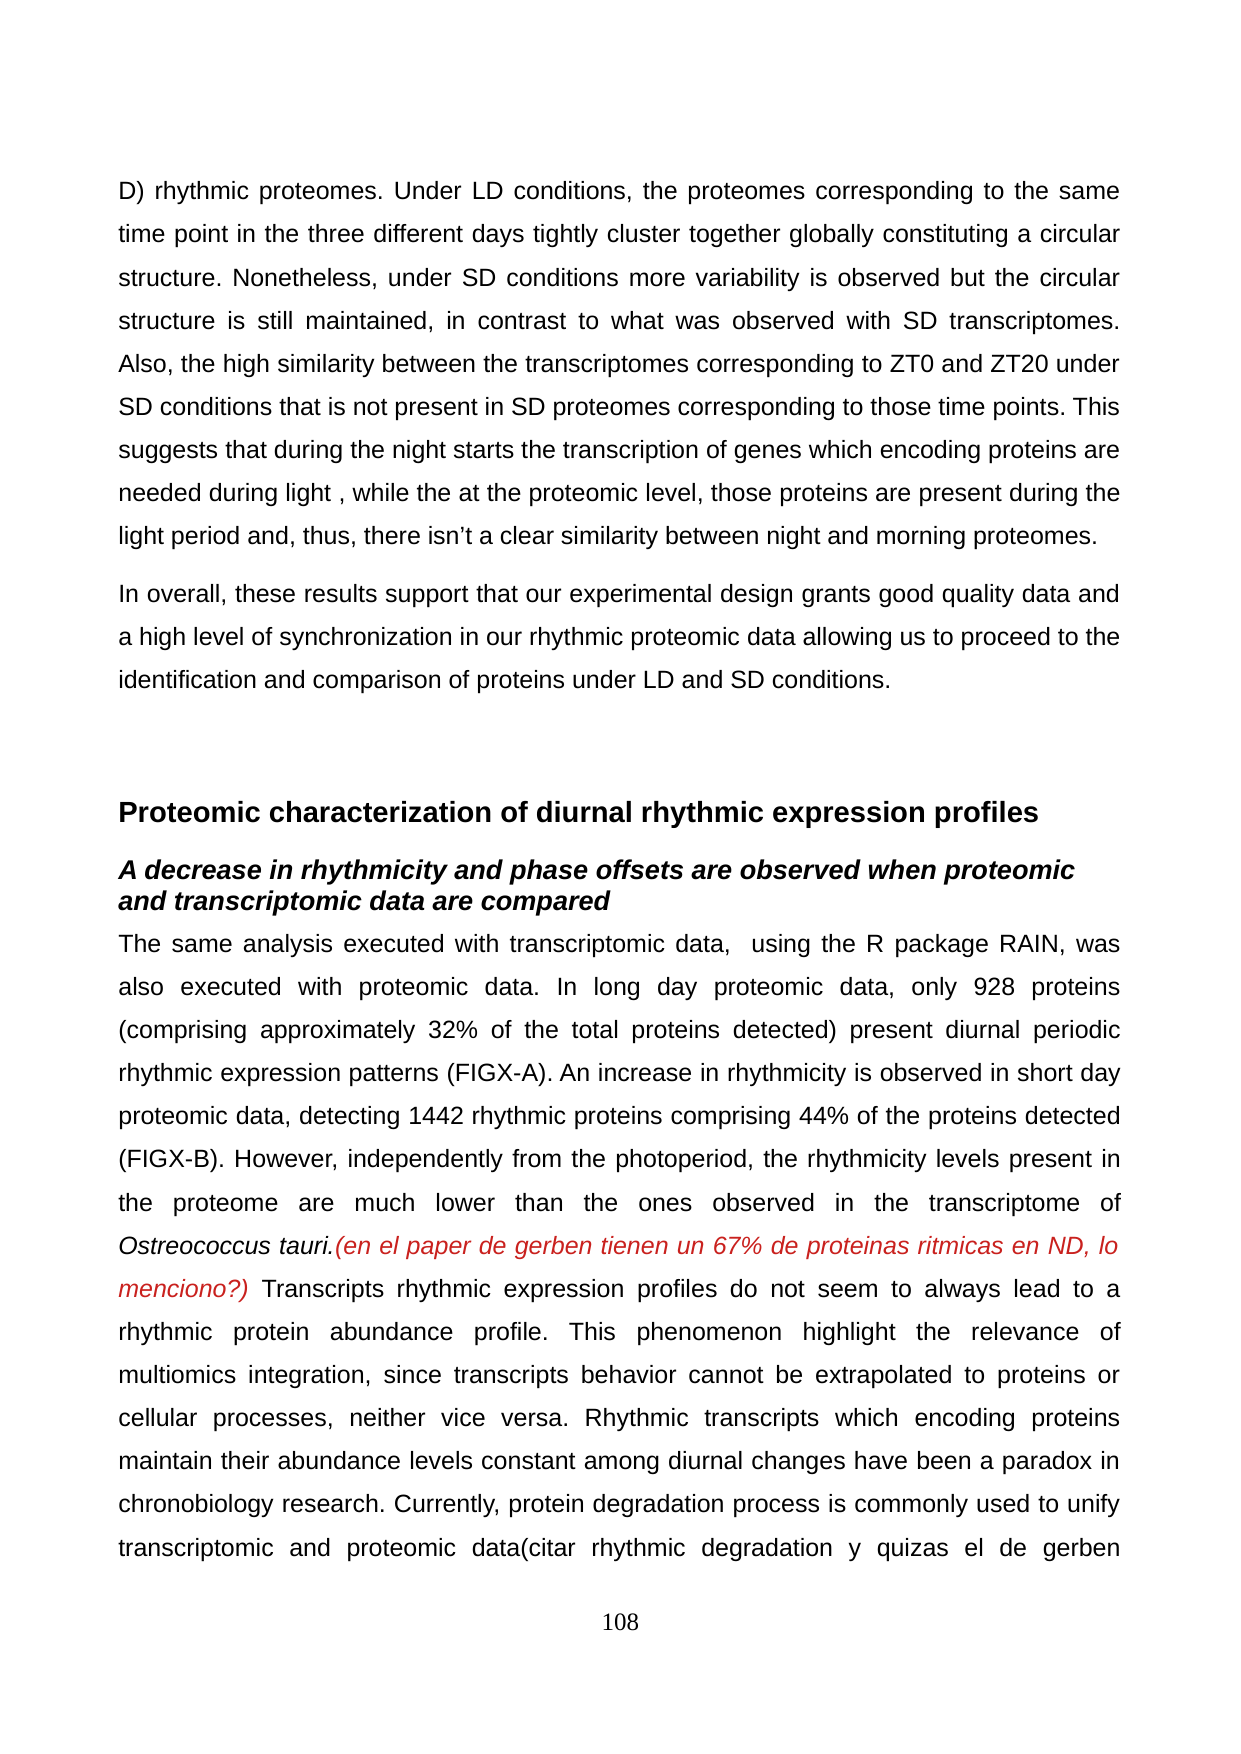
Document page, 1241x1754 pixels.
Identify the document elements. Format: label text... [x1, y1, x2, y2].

text In overall, these results support that our experimental design grants good quality data and a high level of synchronization in our rhythmic proteomic data allowing us to proceed to the identification and comparison of proteins under LD and SD conditions. [118, 579, 1122, 694]
text D) rhythmic proteomes. Under LD conditions, the proteomes corresponding to the same time point in the three different days tightly cluster together globally constituting a circular structure. Nonetheless, under SD conditions more variability is observed but the circular structure is still maintained, in contrast to what was observed with SD transcriptomes. Also, the high similarity between the transcriptomes corresponding to ZT0 and ZT20 under SD conditions that is not present in SD proteomes corresponding to those time points. This suggests that during the night starts the transcription of genes which encoding proteins are needed during light , while the at the proteomic level, those proteins are present during the light period and, thus, there isn’t a clear similarity between night and morning proteomes. [118, 176, 1122, 550]
text The same analysis executed with transcriptomic data, using the R package RAIN, was also executed with proteomic data. In long day proteomic data, only 928 proteins (comprising approximately 32% of the total proteins detected) present diurnal periodic rhythmic expression patterns (FIGX-A). An increase in rhythmicity is observed in short day proteomic data, detecting 1442 rhythmic proteins comprising 44% of the proteins detected (FIGX-B). However, independently from the photoperiod, the rhythmicity levels present in the proteome are much lower than the ones observed in the transcriptome of Ostreococcus tauri.(en el paper de gerben tienen un 67% de proteinas ritmicas en ND, lo menciono?) Transcripts rhythmic expression profiles do not seem to always lead to a rhythmic protein abundance profile. This phenomenon highlight the relevance of multiomics integration, since transcripts behavior cannot be extrapolated to proteins or cellular processes, neither vice versa. Rhythmic transcripts which encoding proteins maintain their abundance levels constant among diurnal changes have been a paradox in chronobiology research. Currently, protein degradation process is commonly used to unify transcriptomic and proteomic data(citar rhythmic degradation y quizas el de gerben [118, 929, 1122, 1561]
subtitle Proteomic characterization of diurnal rhythmic expression profiles [118, 795, 1122, 829]
subtitle A decrease in rhythmicity and phase offsets are observed when proteomic and transcriptomic data are compared [118, 854, 1122, 916]
